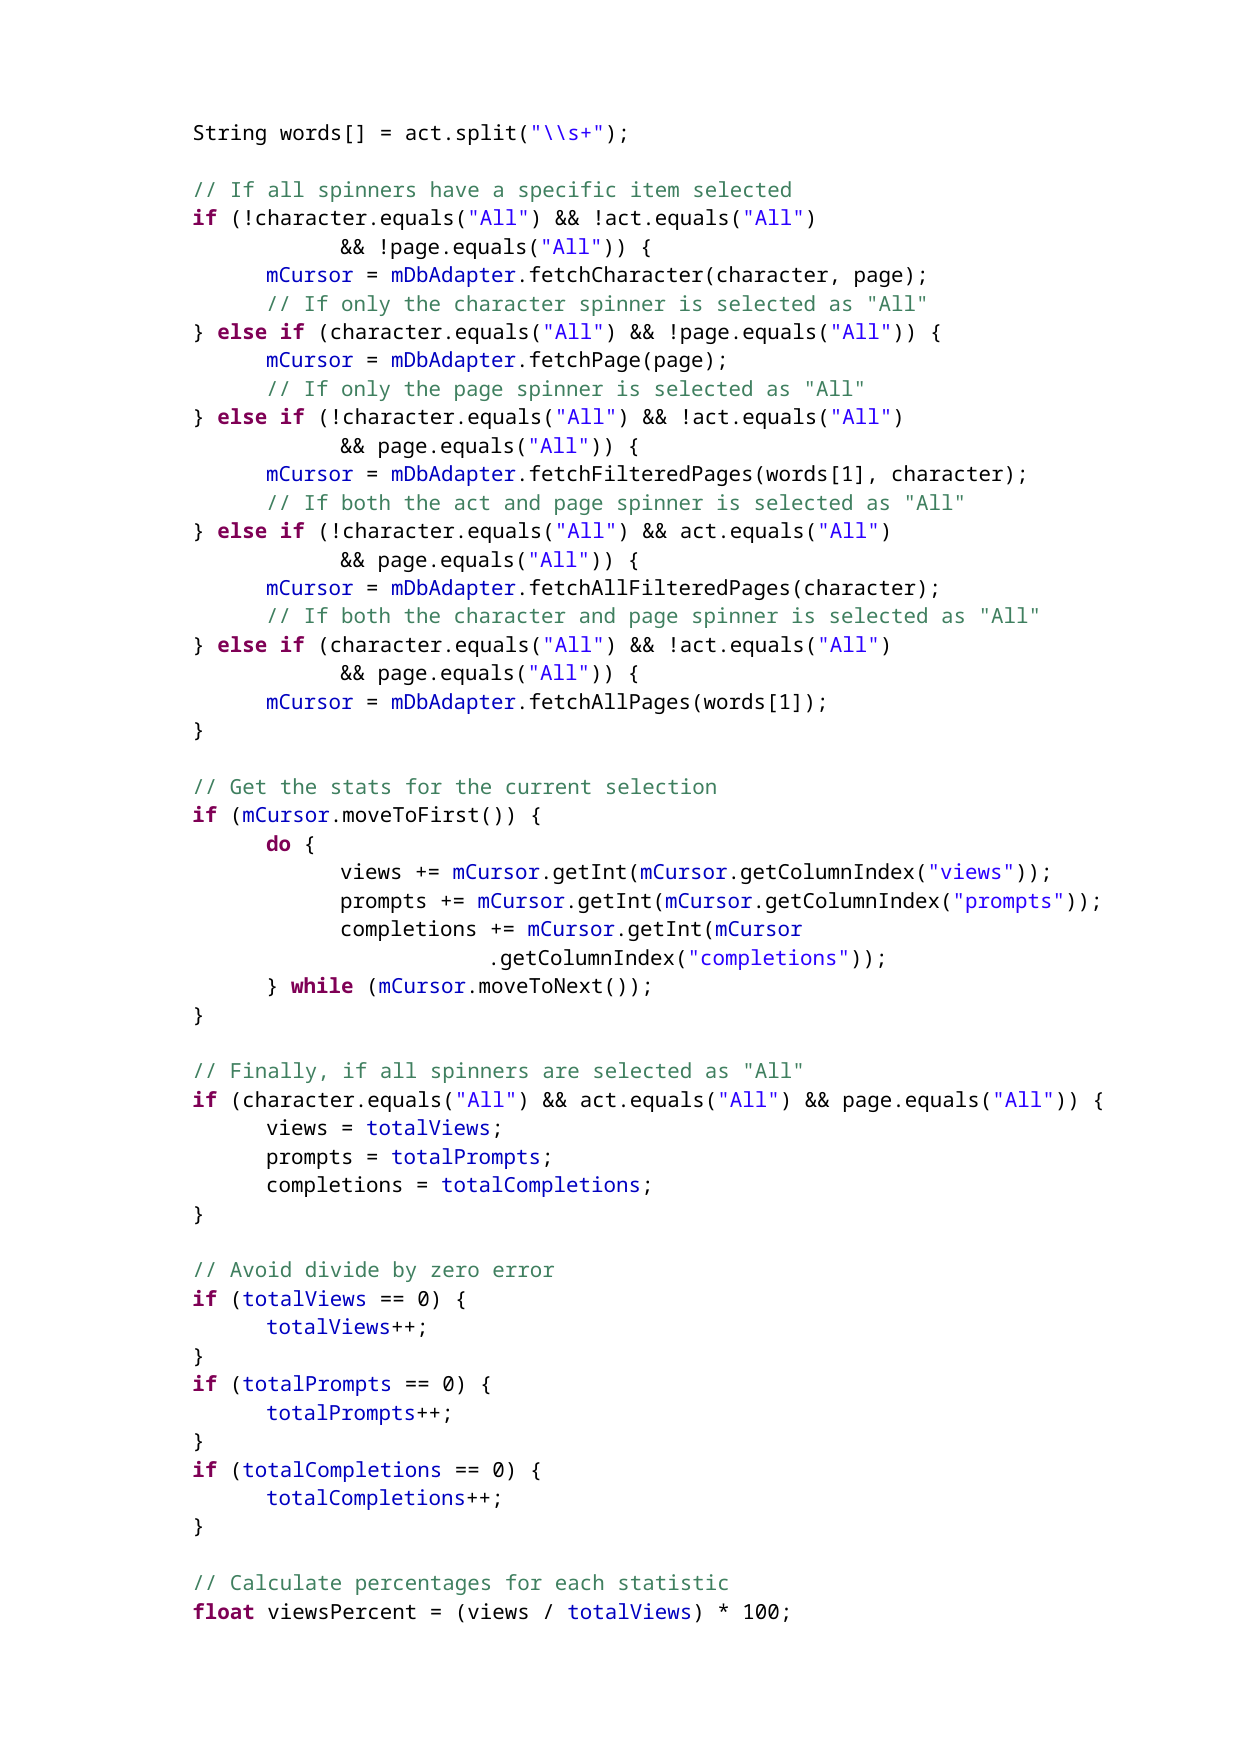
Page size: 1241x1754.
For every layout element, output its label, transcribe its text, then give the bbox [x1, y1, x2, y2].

text String words[] = act.split("\\s+"); [118, 118, 1122, 147]
text } [118, 1199, 1122, 1227]
text totalCompletions++; [118, 1483, 1122, 1512]
text } [118, 1426, 1122, 1455]
text } [118, 1341, 1122, 1369]
text if (totalCompletions == 0) { [118, 1455, 1122, 1483]
text } else if (!character.equals("All") && !act.equals("All") [118, 402, 1122, 431]
text // Finally, if all spinners are selected as "All" [118, 1057, 1122, 1085]
text } [118, 715, 1122, 744]
text // If only the page spinner is selected as "All" [118, 374, 1122, 402]
text // If all spinners have a specific item selected [118, 175, 1122, 203]
text } [118, 1512, 1122, 1540]
text totalViews++; [118, 1312, 1122, 1341]
text && !page.equals("All")) { [118, 232, 1122, 260]
text if (character.equals("All") && act.equals("All") && page.equals("All")) { [118, 1085, 1122, 1113]
text mCursor = mDbAdapter.fetchFilteredPages(words[1], character); [118, 459, 1122, 488]
text } else if (character.equals("All") && !act.equals("All") [118, 630, 1122, 658]
text mCursor = mDbAdapter.fetchAllFilteredPages(character); [118, 573, 1122, 602]
text if (totalViews == 0) { [118, 1284, 1122, 1312]
text views = totalViews; [118, 1113, 1122, 1142]
text if (mCursor.moveToFirst()) { [118, 801, 1122, 829]
text totalPrompts++; [118, 1398, 1122, 1426]
text completions = totalCompletions; [118, 1170, 1122, 1199]
text // Get the stats for the current selection [118, 772, 1122, 801]
text // If both the act and page spinner is selected as "All" [118, 488, 1122, 516]
text mCursor = mDbAdapter.fetchCharacter(character, page); [118, 260, 1122, 289]
text && page.equals("All")) { [118, 545, 1122, 573]
text // If only the character spinner is selected as "All" [118, 289, 1122, 317]
text } [118, 1000, 1122, 1028]
text prompts = totalPrompts; [118, 1142, 1122, 1170]
text if (totalPrompts == 0) { [118, 1369, 1122, 1398]
text } else if (!character.equals("All") && act.equals("All") [118, 516, 1122, 545]
text // Calculate percentages for each statistic [118, 1568, 1122, 1597]
text && page.equals("All")) { [118, 658, 1122, 687]
text prompts += mCursor.getInt(mCursor.getColumnIndex("prompts")); [118, 886, 1122, 914]
text } while (mCursor.moveToNext()); [118, 971, 1122, 1000]
text } else if (character.equals("All") && !page.equals("All")) { [118, 317, 1122, 346]
text float viewsPercent = (views / totalViews) * 100; [118, 1597, 1122, 1625]
text && page.equals("All")) { [118, 431, 1122, 459]
text .getColumnIndex("completions")); [118, 943, 1122, 971]
text do { [118, 829, 1122, 857]
text mCursor = mDbAdapter.fetchAllPages(words[1]); [118, 687, 1122, 715]
text views += mCursor.getInt(mCursor.getColumnIndex("views")); [118, 857, 1122, 886]
text completions += mCursor.getInt(mCursor [118, 914, 1122, 943]
text if (!character.equals("All") && !act.equals("All") [118, 203, 1122, 232]
text // Avoid divide by zero error [118, 1256, 1122, 1284]
text // If both the character and page spinner is selected as "All" [118, 602, 1122, 630]
text mCursor = mDbAdapter.fetchPage(page); [118, 346, 1122, 374]
